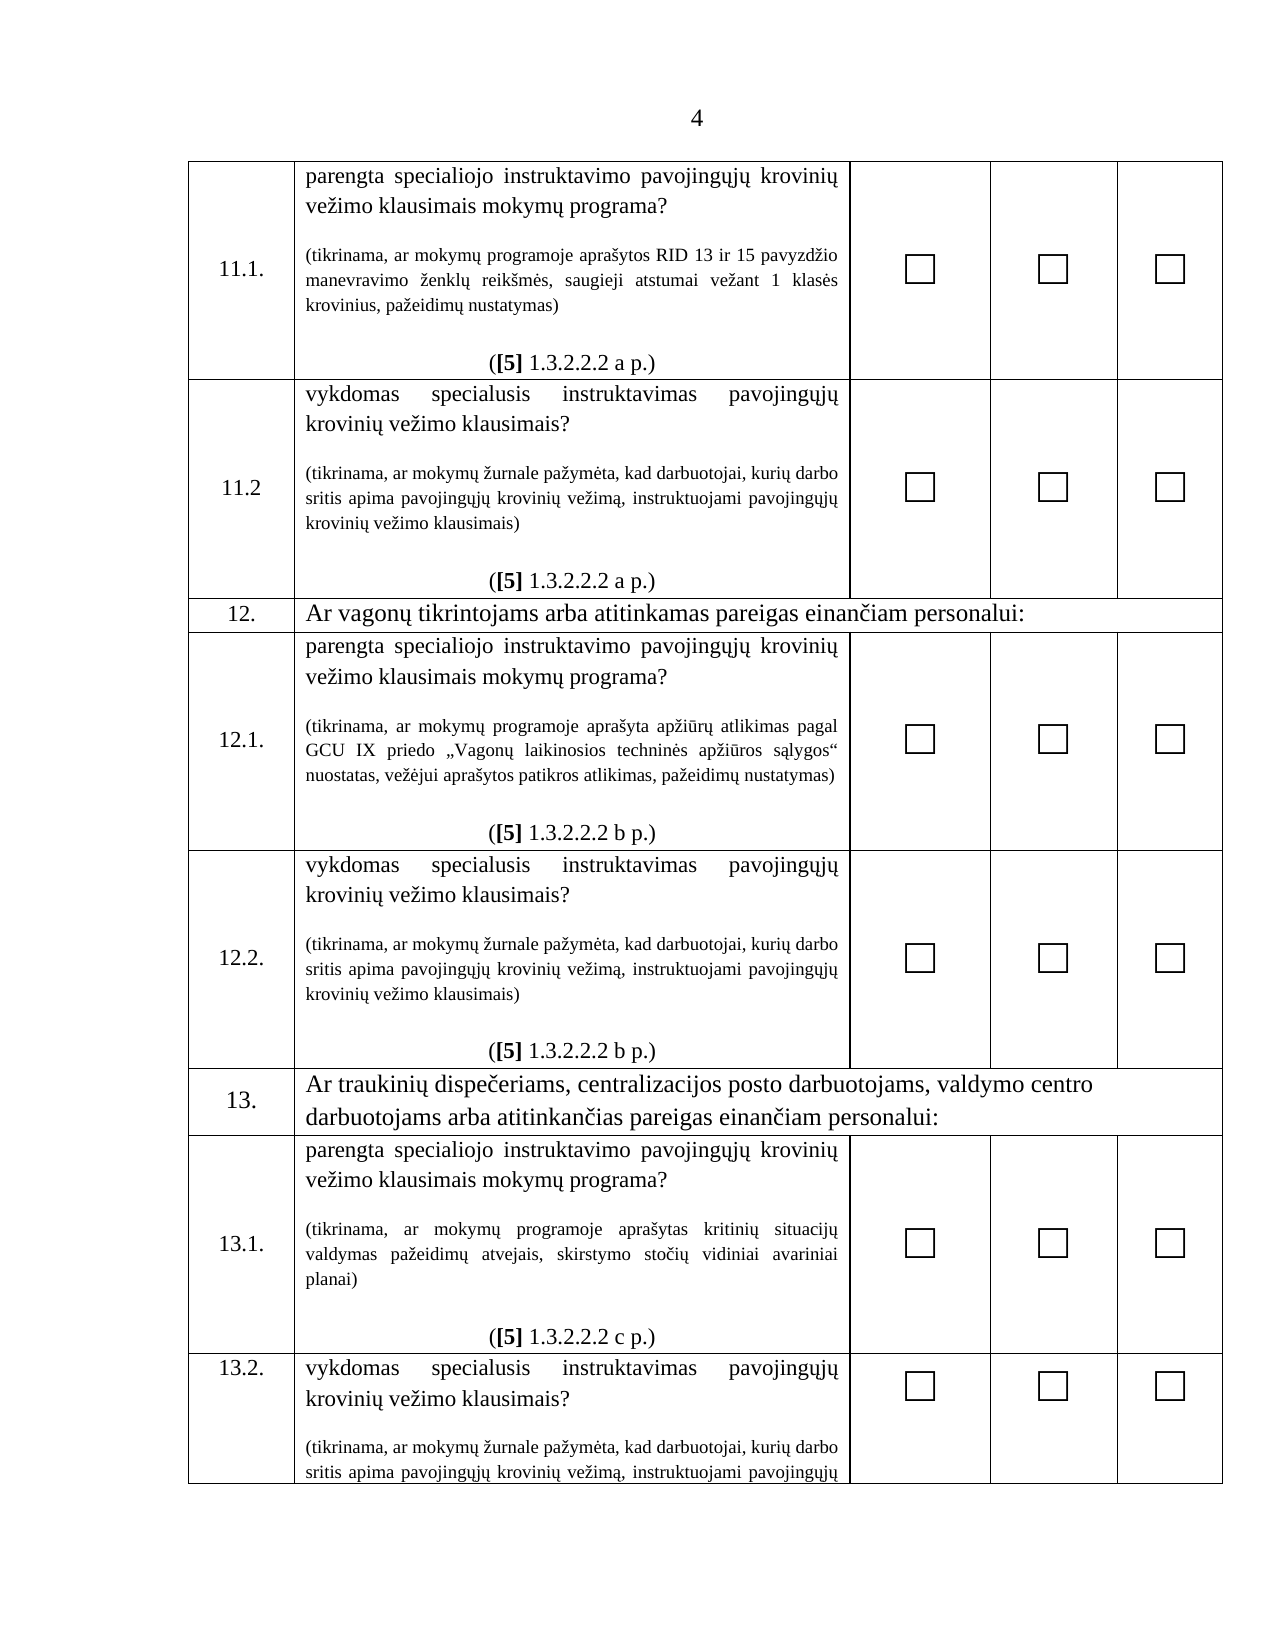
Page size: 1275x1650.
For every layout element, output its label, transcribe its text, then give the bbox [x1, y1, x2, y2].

table_cell □ [1118, 1136, 1222, 1353]
table_cell □ [1118, 1354, 1222, 1483]
table_cell □ [991, 851, 1117, 1068]
table_cell □ [851, 162, 990, 379]
table_cell Ar traukinių dispečeriams, centralizacijos posto darbuotojams, valdymo centro darbuotojams arba atitinkančias pareigas einančiam personalui: [295, 1069, 1222, 1135]
table_cell □ [1118, 162, 1222, 379]
table_cell Ar vagonų tikrintojams arba atitinkamas pareigas einančiam personalui: [295, 599, 1222, 632]
table_cell □ [851, 380, 990, 597]
table_cell 12. [189, 599, 294, 632]
table_cell 12.1. [189, 633, 294, 850]
table_cell parengta specialiojo instruktavimo pavojingųjų krovinių vežimo klausimais mokymų programa? (tikrinama, ar mokymų programoje aprašytas kritinių situacijų valdymas pažeidimų atvejais, skirstymo stočių vidiniai avariniai planai) ([5] 1.3.2.2.2 c p.) [295, 1136, 849, 1353]
table_cell □ [991, 633, 1117, 850]
table_cell vykdomas specialusis instruktavimas pavojingųjų krovinių vežimo klausimais? (tikrinama, ar mokymų žurnale pažymėta, kad darbuotojai, kurių darbo sritis apima pavojingųjų krovinių vežimą, instruktuojami pavojingųjų krovinių vežimo klausimais) ([5] 1.3.2.2.2 a p.) [295, 380, 849, 597]
table_cell □ [991, 1136, 1117, 1353]
table_cell 11.1. [189, 162, 294, 379]
table_cell vykdomas specialusis instruktavimas pavojingųjų krovinių vežimo klausimais? (tikrinama, ar mokymų žurnale pažymėta, kad darbuotojai, kurių darbo sritis apima pavojingųjų krovinių vežimą, instruktuojami pavojingųjų [295, 1354, 849, 1483]
table_cell □ [851, 633, 990, 850]
table_cell parengta specialiojo instruktavimo pavojingųjų krovinių vežimo klausimais mokymų programa? (tikrinama, ar mokymų programoje aprašyta apžiūrų atlikimas pagal GCU IX priedo „Vagonų laikinosios techninės apžiūros sąlygos“ nuostatas, vežėjui aprašytos patikros atlikimas, pažeidimų nustatymas) ([5] 1.3.2.2.2 b p.) [295, 633, 849, 850]
table_cell □ [851, 851, 990, 1068]
table_cell 12.2. [189, 851, 294, 1068]
table_cell □ [1118, 851, 1222, 1068]
table_cell vykdomas specialusis instruktavimas pavojingųjų krovinių vežimo klausimais? (tikrinama, ar mokymų žurnale pažymėta, kad darbuotojai, kurių darbo sritis apima pavojingųjų krovinių vežimą, instruktuojami pavojingųjų krovinių vežimo klausimais) ([5] 1.3.2.2.2 b p.) [295, 851, 849, 1068]
table_cell 13.1. [189, 1136, 294, 1353]
table_cell □ [991, 162, 1117, 379]
table_cell □ [1118, 633, 1222, 850]
table_cell □ [991, 1354, 1117, 1483]
table_cell □ [1118, 380, 1222, 597]
table_cell □ [851, 1136, 990, 1353]
table_cell 11.2 [189, 380, 294, 597]
table_cell □ [851, 1354, 990, 1483]
table_cell □ [991, 380, 1117, 597]
table_cell 13. [189, 1069, 294, 1135]
table_cell 13.2. [189, 1354, 294, 1483]
table_cell parengta specialiojo instruktavimo pavojingųjų krovinių vežimo klausimais mokymų programa? (tikrinama, ar mokymų programoje aprašytos RID 13 ir 15 pavyzdžio manevravimo ženklų reikšmės, saugieji atstumai vežant 1 klasės krovinius, pažeidimų nustatymas) ([5] 1.3.2.2.2 a p.) [295, 162, 849, 379]
